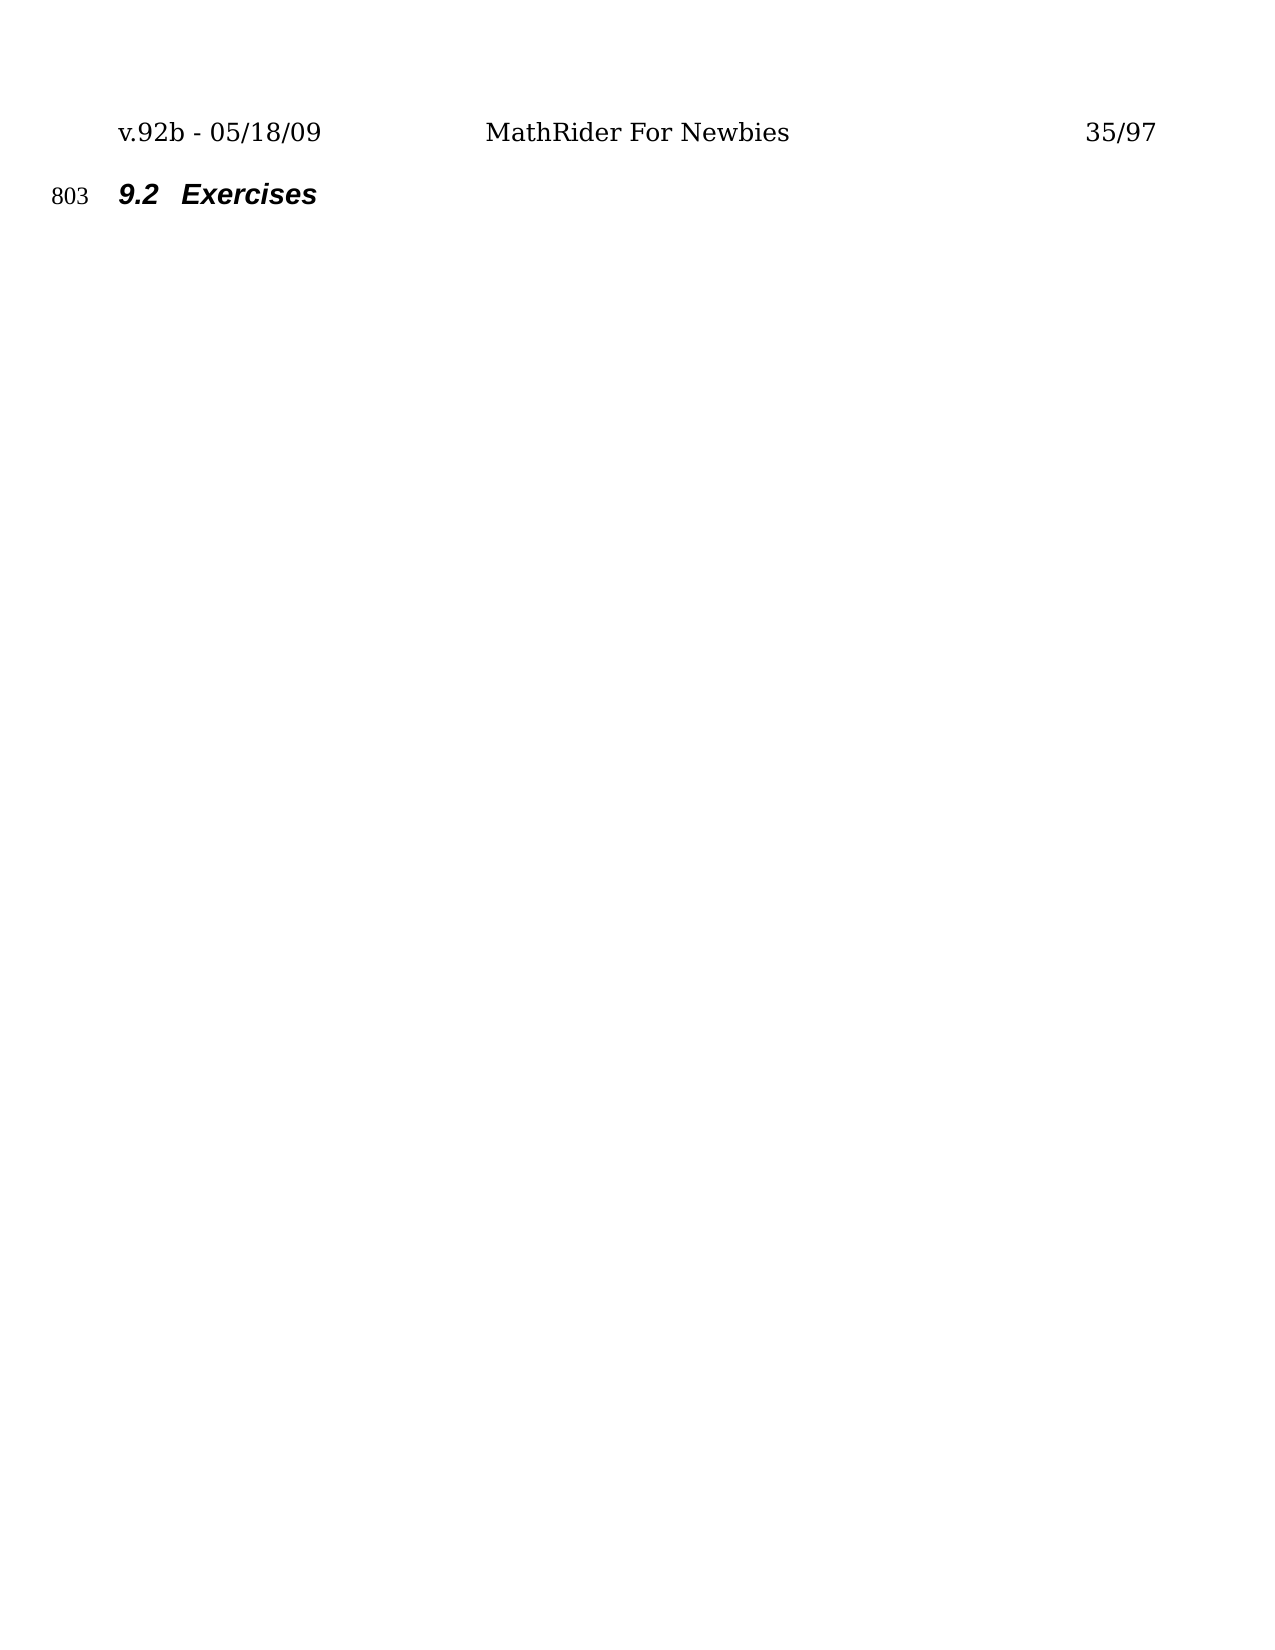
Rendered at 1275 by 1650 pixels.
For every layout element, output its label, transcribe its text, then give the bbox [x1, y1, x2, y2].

subtitle Exercises [118, 177, 1157, 210]
